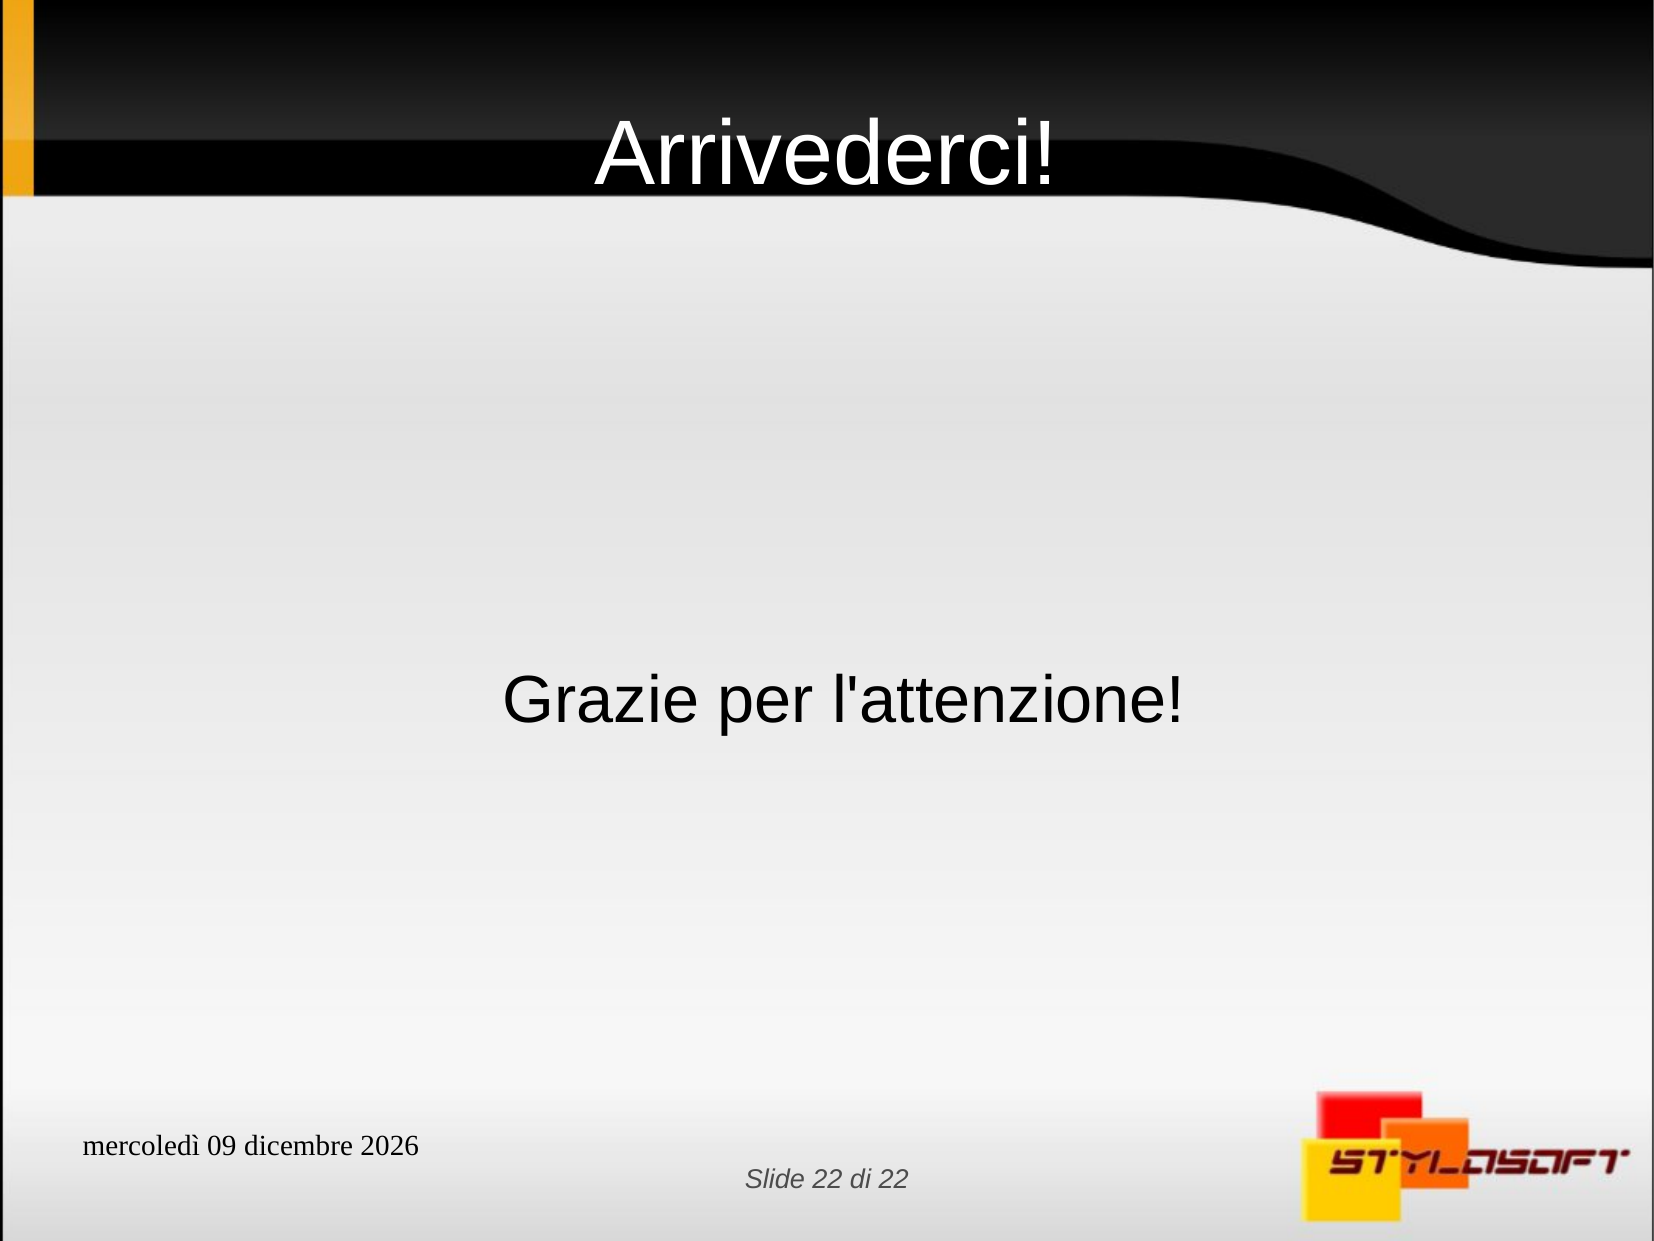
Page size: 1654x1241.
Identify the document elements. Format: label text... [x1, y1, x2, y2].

title Arrivederci! [82, 49, 1571, 257]
picture [0, 0, 1654, 1156]
text_box Slide <numero> di 22 [0, 1156, 1654, 1241]
subtitle Grazie per l'attenzione! [82, 297, 1571, 1102]
